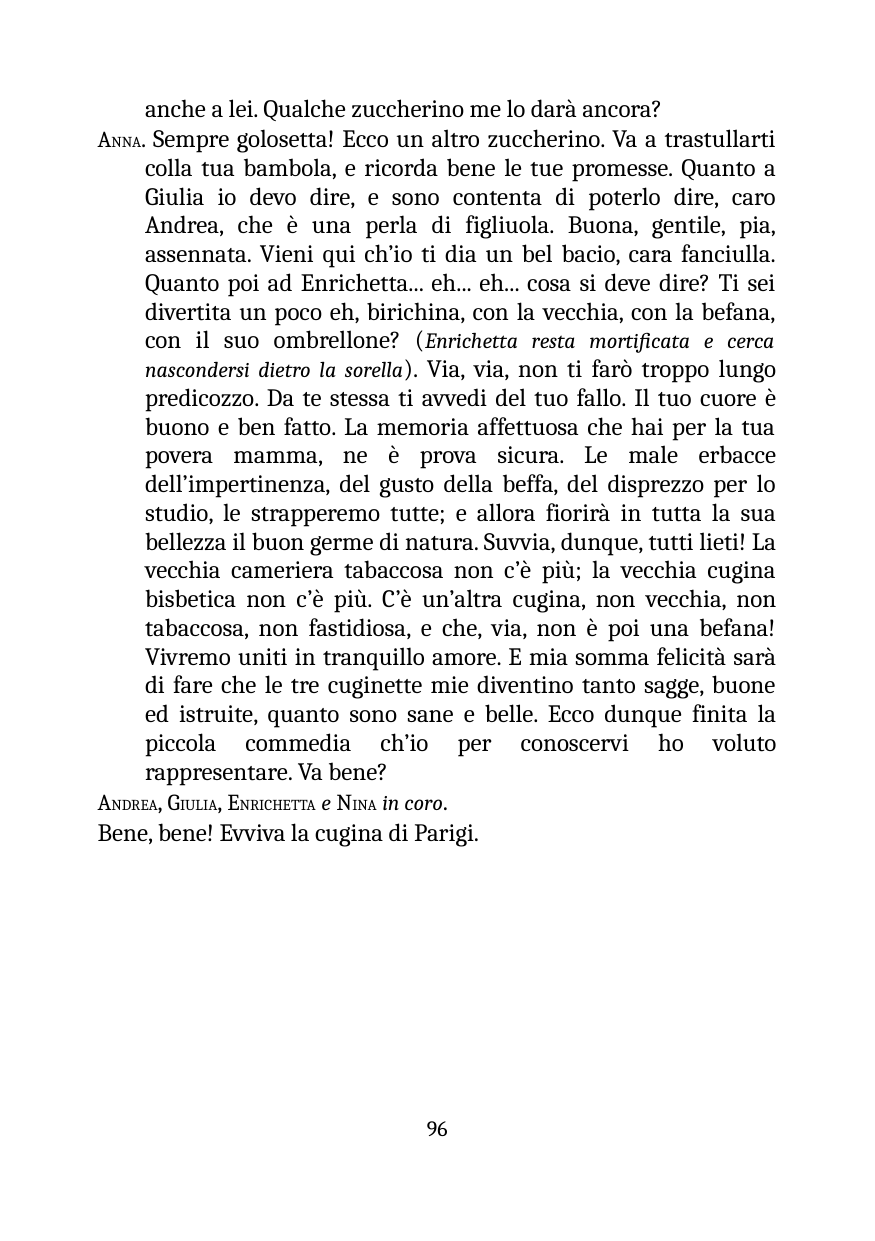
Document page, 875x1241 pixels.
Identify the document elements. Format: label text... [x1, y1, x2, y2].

text Andrea, Giulia, Enrichetta e Nina in coro. [97, 788, 777, 817]
text anche a lei. Qualche zuccherino me lo darà ancora? [97, 94, 777, 123]
text Anna. Sempre golosetta! Ecco un altro zuccherino. Va a trastullarti colla tua bambola, e ricorda bene le tue promesse. Quanto a Giulia io devo dire, e sono contenta di poterlo dire, caro Andrea, che è una perla di figliuola. Buona, gentile, pia, assennata. Vieni qui ch’io ti dia un bel bacio, cara fanciulla. Quanto poi ad Enrichetta... eh... eh... cosa si deve dire? Ti sei divertita un poco eh, birichina, con la vecchia, con la befana, con il suo ombrellone? (Enrichetta resta mortificata e cerca nascondersi dietro la sorella). Via, via, non ti farò troppo lungo predicozzo. Da te stessa ti avvedi del tuo fallo. Il tuo cuore è buono e ben fatto. La memoria affettuosa che hai per la tua povera mamma, ne è prova sicura. Le male erbacce dell’impertinenza, del gusto della beffa, del disprezzo per lo studio, le strapperemo tutte; e allora fiorirà in tutta la sua bellezza il buon germe di natura. Suvvia, dunque, tutti lieti! La vecchia cameriera tabaccosa non c’è più; la vecchia cugina bisbetica non c’è più. C’è un’altra cugina, non vecchia, non tabaccosa, non fastidiosa, e che, via, non è poi una befana! Vivremo uniti in tranquillo amore. E mia somma felicità sarà di fare che le tre cuginette mie diventino tanto sagge, buone ed istruite, quanto sono sane e belle. Ecco dunque finita la piccola commedia ch’io per conoscervi ho voluto rappresentare. Va bene? [97, 125, 777, 786]
text Bene, bene! Evviva la cugina di Parigi. [97, 818, 777, 847]
